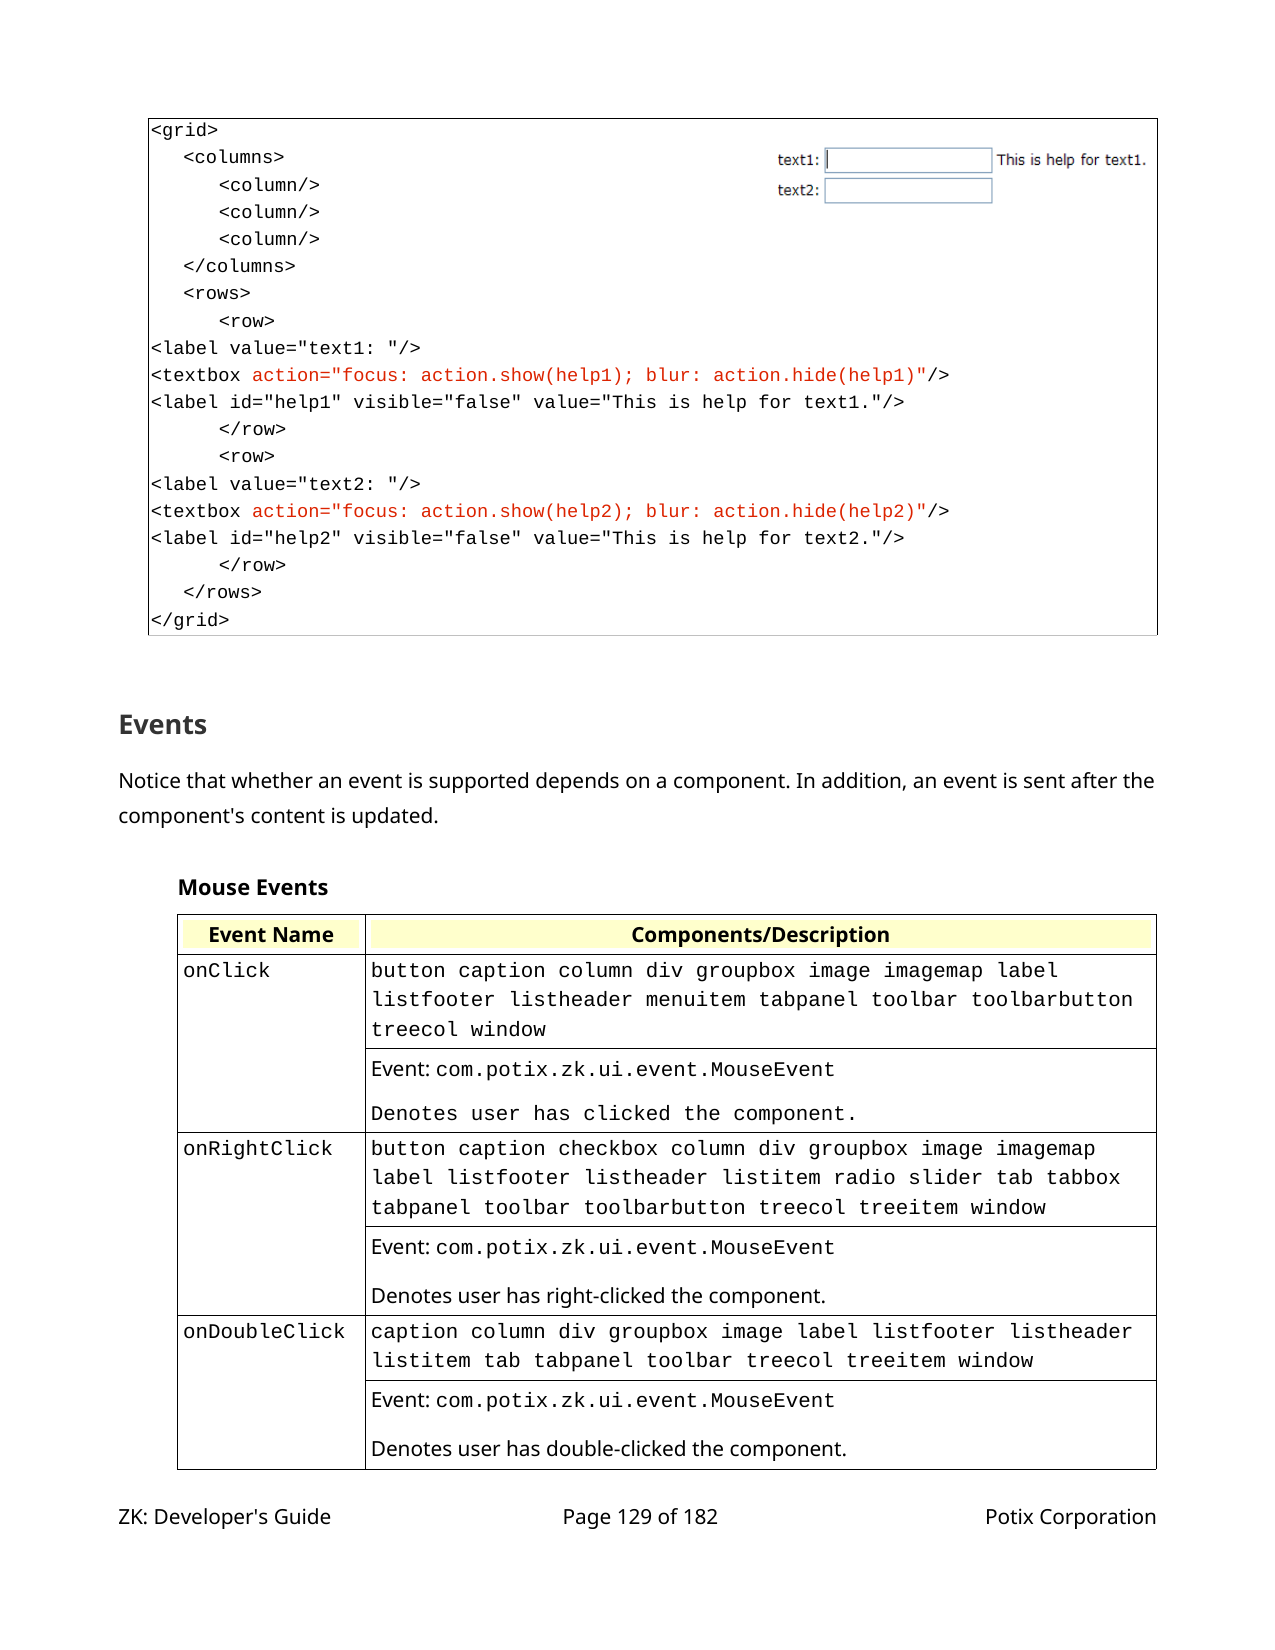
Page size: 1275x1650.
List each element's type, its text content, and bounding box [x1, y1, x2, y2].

picture [776, 143, 1152, 207]
text <label id="help2" visible="false" value="This is help for text2."/> [149, 526, 1157, 550]
text </grid> [149, 607, 1157, 635]
text <textbox action="focus: action.show(help2); blur: action.hide(help2)"/> [149, 499, 1157, 523]
subtitle Mouse Events [177, 872, 1157, 902]
subtitle Events [118, 706, 1157, 742]
text <label id="help1" visible="false" value="This is help for text1."/> [149, 390, 1157, 414]
text <column/> [149, 227, 1157, 251]
text <column/> [149, 172, 776, 197]
table_header caption column div groupbox image label listfooter listheader listitem tab tabpanel toolbar treecol treeitem window [366, 1316, 1156, 1380]
table_cell onClick [178, 955, 365, 1132]
table_header button caption column div groupbox image imagemap label listfooter listheader menuitem tabpanel toolbar toolbarbutton treecol window [366, 955, 1156, 1048]
table_cell onDoubleClick [178, 1316, 365, 1469]
text <label value="text2: "/> [149, 472, 1157, 496]
text <label value="text1: "/> [149, 336, 1157, 360]
table_cell onRightClick [178, 1133, 365, 1315]
text <grid> [149, 119, 1157, 142]
text </row> [149, 553, 1157, 577]
table_header Components/Description [366, 915, 1156, 954]
table_cell Event: com.potix.zk.ui.event.MouseEvent Denotes user has right-clicked the component. [366, 1227, 1156, 1315]
text </row> [149, 417, 1157, 441]
text Notice that whether an event is supported depends on a component. In addition, an event is sent after the component's content is updated. [118, 766, 1157, 829]
table_header button caption checkbox column div groupbox image imagemap label listfooter listheader listitem radio slider tab tabbox tabpanel toolbar toolbarbutton treecol treeitem window [366, 1133, 1156, 1226]
text <textbox action="focus: action.show(help1); blur: action.hide(help1)"/> [149, 363, 1157, 387]
text <row> [149, 308, 1157, 333]
text <row> [149, 444, 1157, 469]
table_header Event Name [178, 915, 365, 954]
text <column/> [149, 200, 1157, 224]
text </columns> [149, 254, 1157, 278]
table_cell Event: com.potix.zk.ui.event.MouseEvent Denotes user has double-clicked the component. [366, 1381, 1156, 1469]
text </rows> [149, 580, 1157, 604]
table_cell Event: com.potix.zk.ui.event.MouseEvent Denotes user has clicked the component. [366, 1049, 1156, 1132]
text <rows> [149, 281, 1157, 306]
text <columns> [149, 145, 776, 169]
